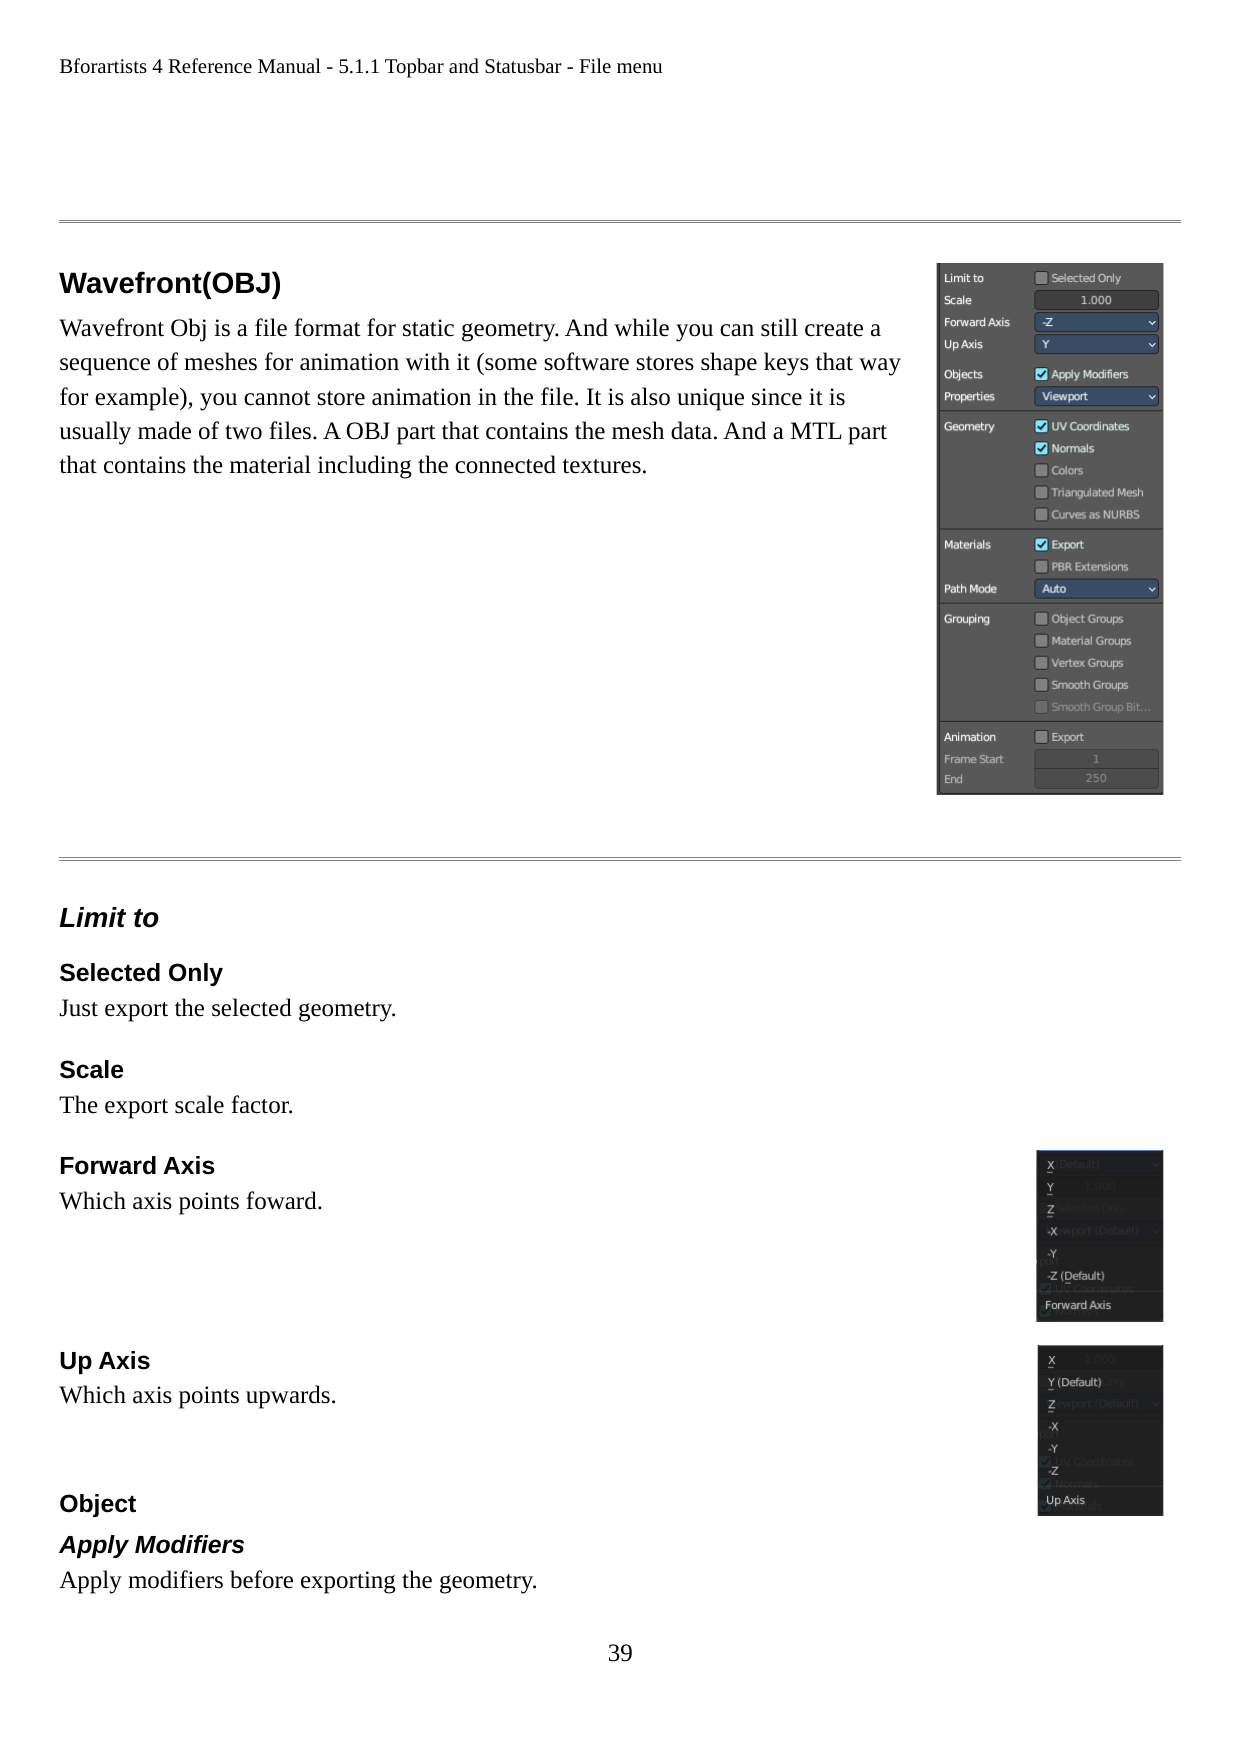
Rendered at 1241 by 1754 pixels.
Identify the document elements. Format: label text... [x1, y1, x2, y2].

text Which axis points upwards. [59, 1381, 1037, 1409]
subtitle Limit to [59, 902, 1181, 933]
subtitle Selected Only [59, 958, 1181, 987]
subtitle Up Axis [59, 1346, 1037, 1374]
subtitle [1164, 1151, 1181, 1180]
subtitle Scale [59, 1055, 1181, 1083]
subtitle [1164, 266, 1181, 300]
subtitle Wavefront(OBJ) [59, 266, 936, 300]
subtitle Apply Modifiers [59, 1530, 1181, 1559]
text Wavefront Obj is a file format for static geometry. And while you can still create a sequence of meshes for animation with it (some software stores shape keys that way for example), you cannot store animation in the file. It is also unique since it is usually made of two files. A OBJ part that contains the mesh data. And a MTL part that contains the material including the connected textures. [59, 313, 936, 479]
text Just export the selected geometry. [59, 993, 1181, 1022]
picture [936, 263, 1164, 795]
text Which axis points foward. [59, 1186, 1036, 1215]
picture [1036, 1150, 1164, 1322]
picture [1037, 1345, 1164, 1516]
subtitle [1164, 1346, 1181, 1374]
text Apply modifiers before exporting the geometry. [59, 1565, 1181, 1594]
subtitle Object [59, 1489, 1181, 1518]
text The export scale factor. [59, 1090, 1181, 1118]
subtitle Forward Axis [59, 1151, 1036, 1180]
